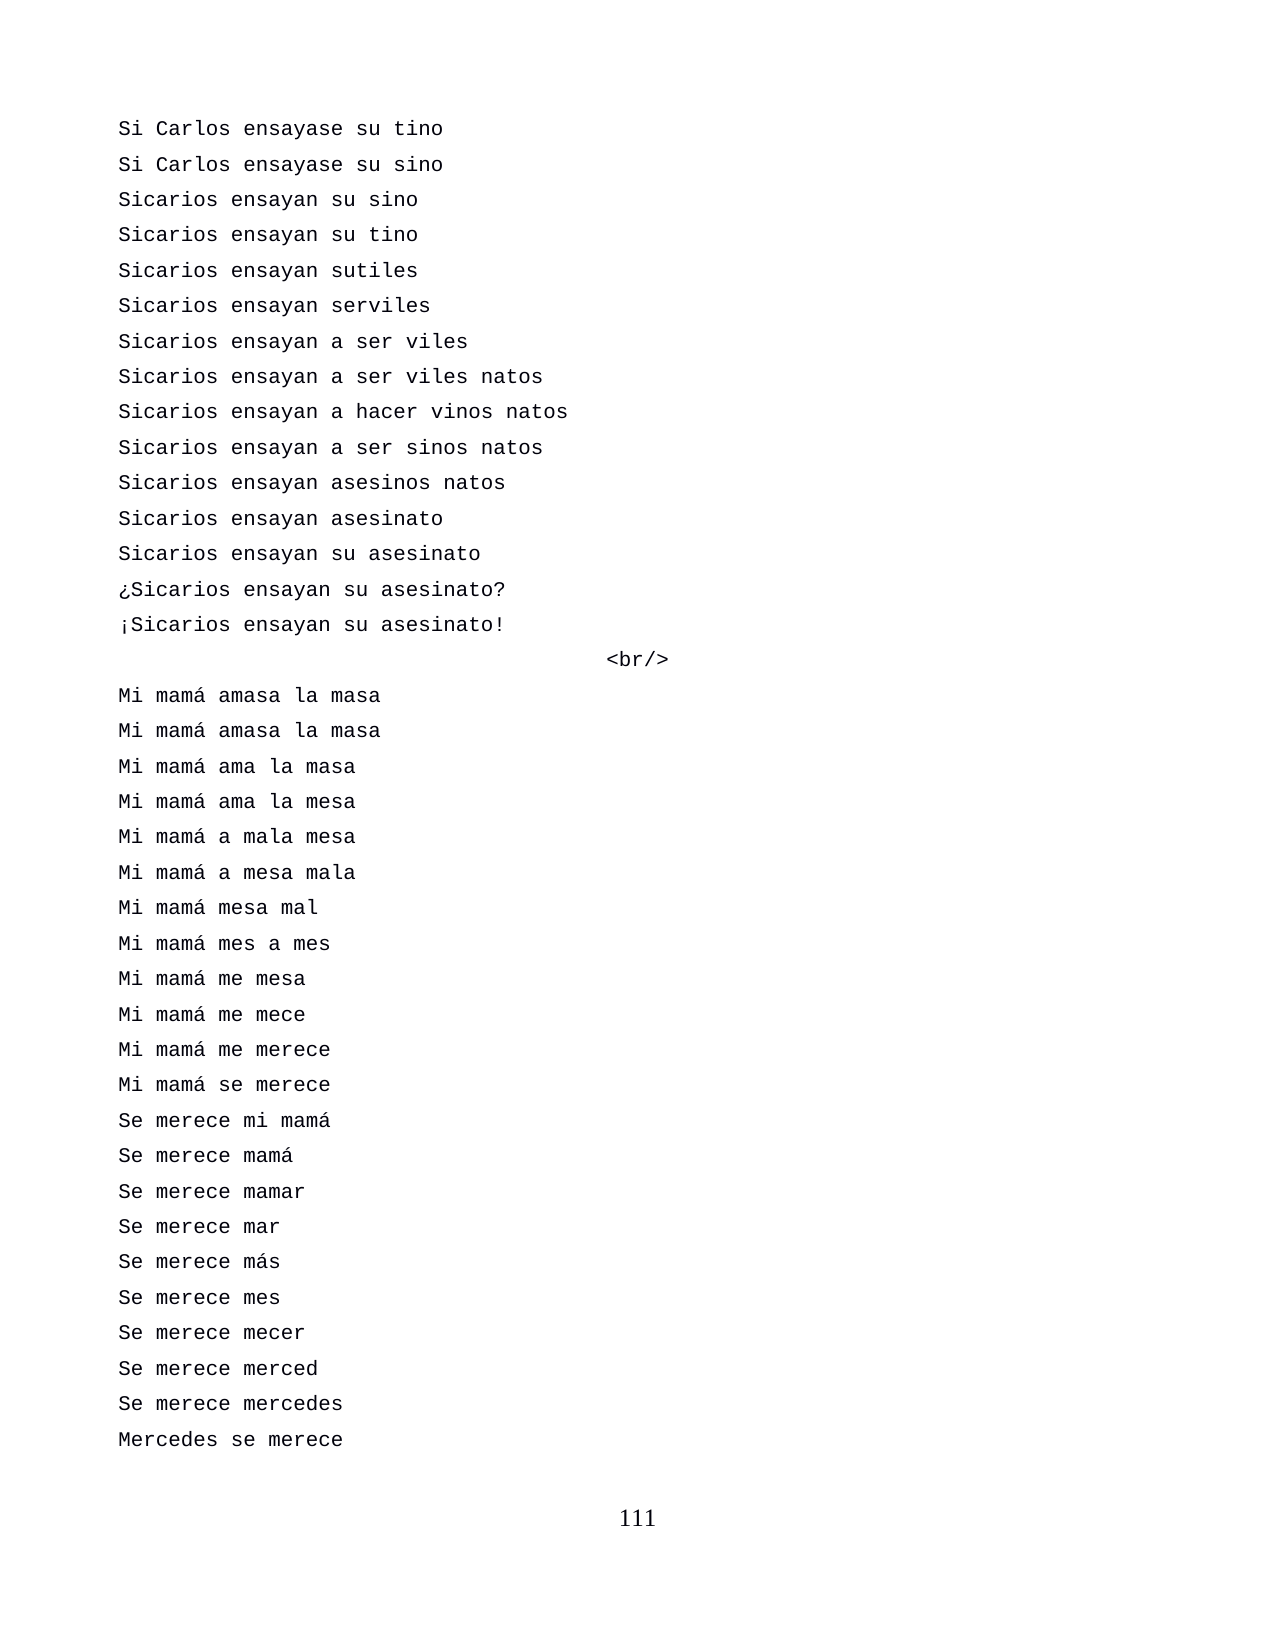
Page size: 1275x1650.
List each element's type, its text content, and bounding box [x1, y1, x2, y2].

text Mercedes se merece [118, 1428, 1157, 1452]
text Se merece mercedes [118, 1393, 1157, 1417]
text Sicarios ensayan a ser sinos natos [118, 437, 1157, 461]
text Sicarios ensayan a ser viles natos [118, 366, 1157, 390]
text Sicarios ensayan a hacer vinos natos [118, 401, 1157, 425]
text Se merece merced [118, 1358, 1157, 1381]
text Mi mamá se merece [118, 1074, 1157, 1098]
text Mi mamá mesa mal [118, 897, 1157, 921]
text Se merece mamar [118, 1181, 1157, 1204]
text <br/> [118, 649, 1157, 673]
text Mi mamá a mala mesa [118, 826, 1157, 850]
text Se merece mes [118, 1287, 1157, 1311]
text Mi mamá amasa la masa [118, 720, 1157, 744]
text ¿Sicarios ensayan su asesinato? [118, 578, 1157, 602]
text Si Carlos ensayase su sino [118, 153, 1157, 177]
text Mi mamá me merece [118, 1039, 1157, 1063]
text Mi mamá a mesa mala [118, 862, 1157, 886]
text Se merece mi mamá [118, 1110, 1157, 1133]
text Sicarios ensayan su sino [118, 189, 1157, 213]
text Se merece mar [118, 1216, 1157, 1240]
text Mi mamá ama la mesa [118, 791, 1157, 815]
text Sicarios ensayan asesinato [118, 508, 1157, 531]
text Mi mamá ama la masa [118, 756, 1157, 779]
text Sicarios ensayan asesinos natos [118, 472, 1157, 496]
text Sicarios ensayan su tino [118, 224, 1157, 248]
text Mi mamá me mesa [118, 968, 1157, 992]
text Sicarios ensayan sutiles [118, 260, 1157, 283]
text Mi mamá mes a mes [118, 933, 1157, 956]
text ¡Sicarios ensayan su asesinato! [118, 614, 1157, 638]
text Si Carlos ensayase su tino [118, 118, 1157, 142]
text Sicarios ensayan serviles [118, 295, 1157, 319]
text Mi mamá amasa la masa [118, 685, 1157, 708]
text Sicarios ensayan a ser viles [118, 331, 1157, 354]
text Se merece más [118, 1251, 1157, 1275]
text Se merece mamá [118, 1145, 1157, 1169]
text Sicarios ensayan su asesinato [118, 543, 1157, 567]
text Se merece mecer [118, 1322, 1157, 1346]
text Mi mamá me mece [118, 1003, 1157, 1027]
